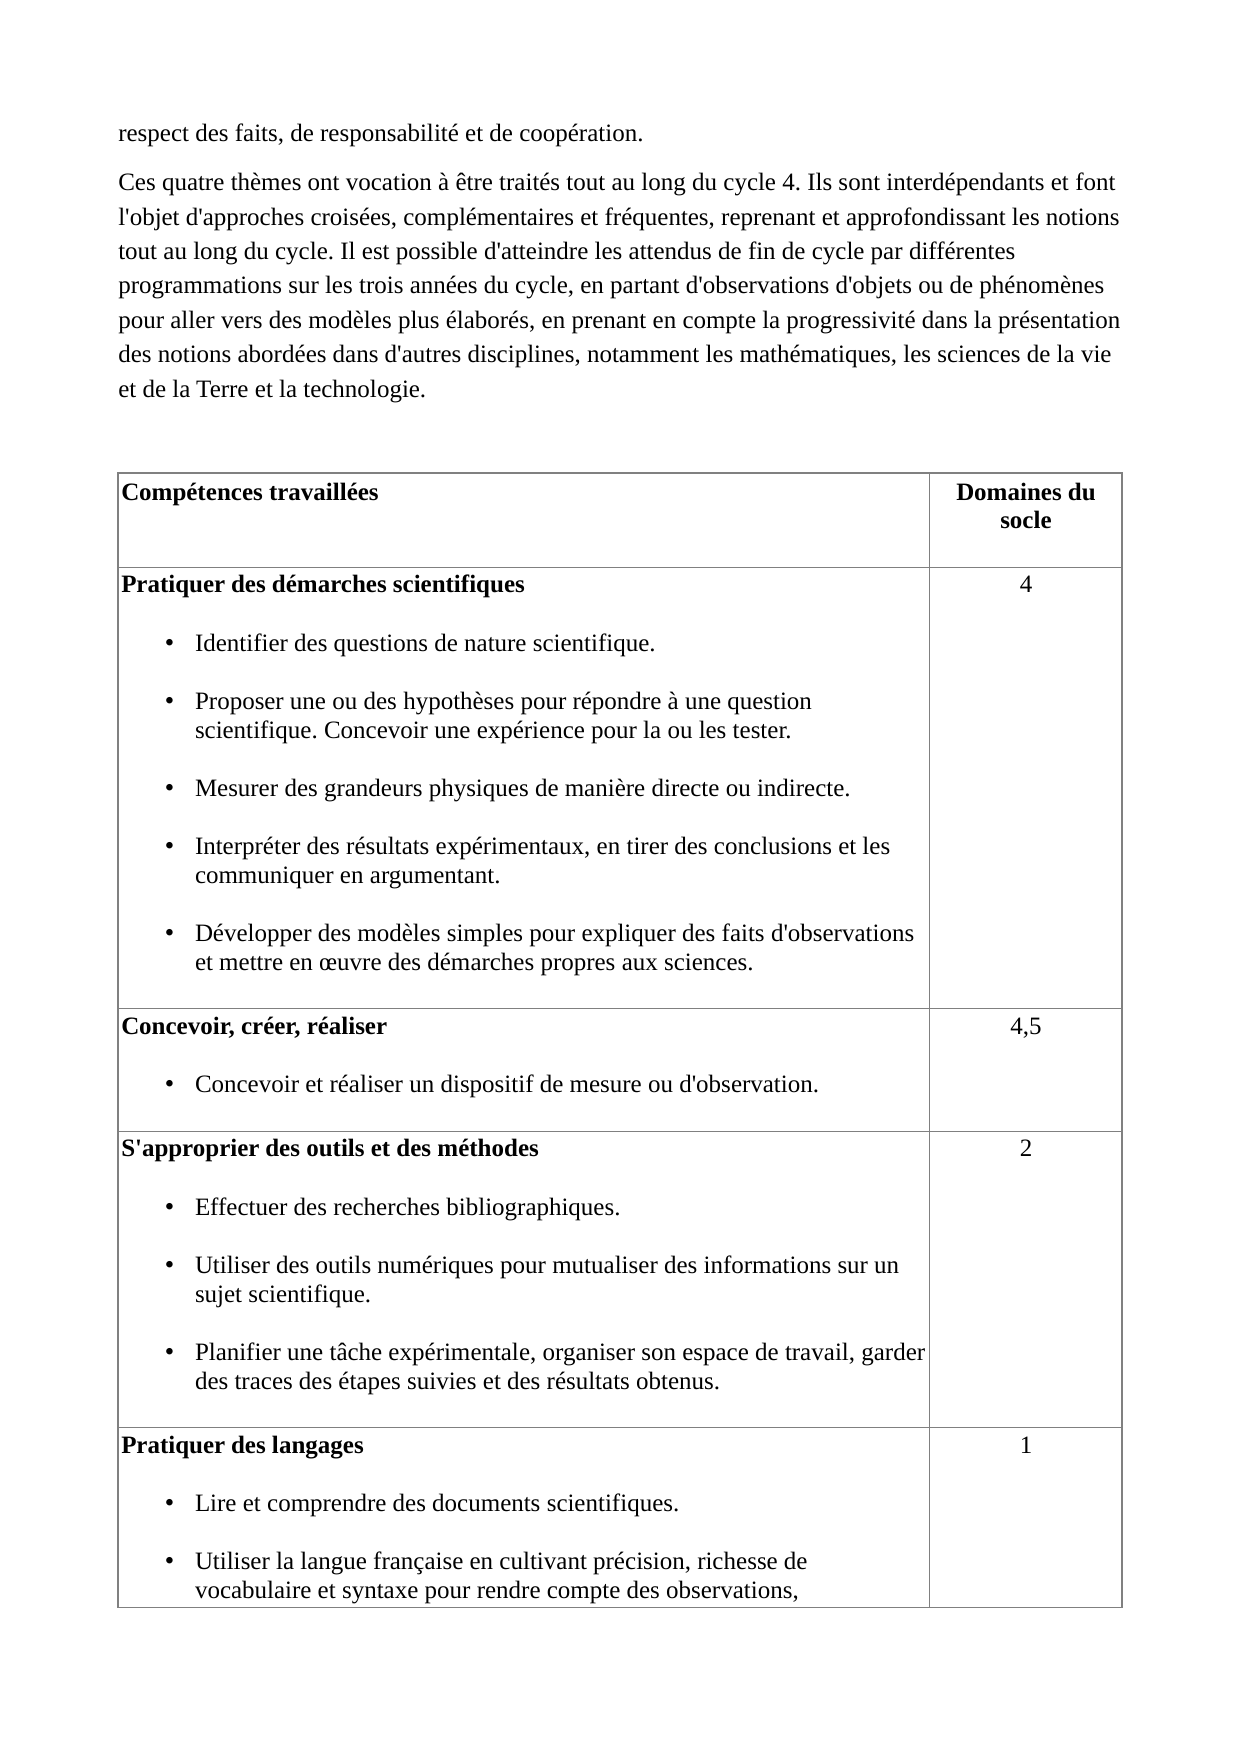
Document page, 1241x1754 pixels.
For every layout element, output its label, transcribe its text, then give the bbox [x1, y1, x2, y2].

text Ces quatre thèmes ont vocation à être traités tout au long du cycle 4. Ils sont interdépendants et font l'objet d'approches croisées, complémentaires et fréquentes, reprenant et approfondissant les notions tout au long du cycle. Il est possible d'atteindre les attendus de fin de cycle par différentes programmations sur les trois années du cycle, en partant d'observations d'objets ou de phénomènes pour aller vers des modèles plus élaborés, en prenant en compte la progressivité dans la présentation des notions abordées dans d'autres disciplines, notamment les mathématiques, les sciences de la vie et de la Terre et la technologie. [118, 167, 1122, 403]
table_cell 4,5 [930, 1009, 1121, 1131]
table_cell Pratiquer des langages Lire et comprendre des documents scientifiques. Utiliser la langue française en cultivant précision, richesse de vocabulaire et syntaxe pour rendre compte des observations, [119, 1428, 929, 1607]
table_cell Concevoir, créer, réaliser Concevoir et réaliser un dispositif de mesure ou d'observation. [119, 1009, 929, 1131]
table_cell 2 [930, 1132, 1121, 1427]
table_cell 1 [930, 1428, 1121, 1607]
table_cell 4 [930, 568, 1121, 1008]
table_cell S'approprier des outils et des méthodes Effectuer des recherches bibliographiques. Utiliser des outils numériques pour mutualiser des informations sur un sujet scientifique. Planifier une tâche expérimentale, organiser son espace de travail, garder des traces des étapes suivies et des résultats obtenus. [119, 1132, 929, 1427]
table_header Domaines du socle [930, 474, 1121, 567]
table_cell Pratiquer des démarches scientifiques Identifier des questions de nature scientifique. Proposer une ou des hypothèses pour répondre à une question scientifique. Concevoir une expérience pour la ou les tester. Mesurer des grandeurs physiques de manière directe ou indirecte. Interpréter des résultats expérimentaux, en tirer des conclusions et les communiquer en argumentant. Développer des modèles simples pour expliquer des faits d'observations et mettre en œuvre des démarches propres aux sciences. [119, 568, 929, 1008]
text respect des faits, de responsabilité et de coopération. [118, 118, 1122, 147]
table_header Compétences travaillées [119, 474, 929, 567]
